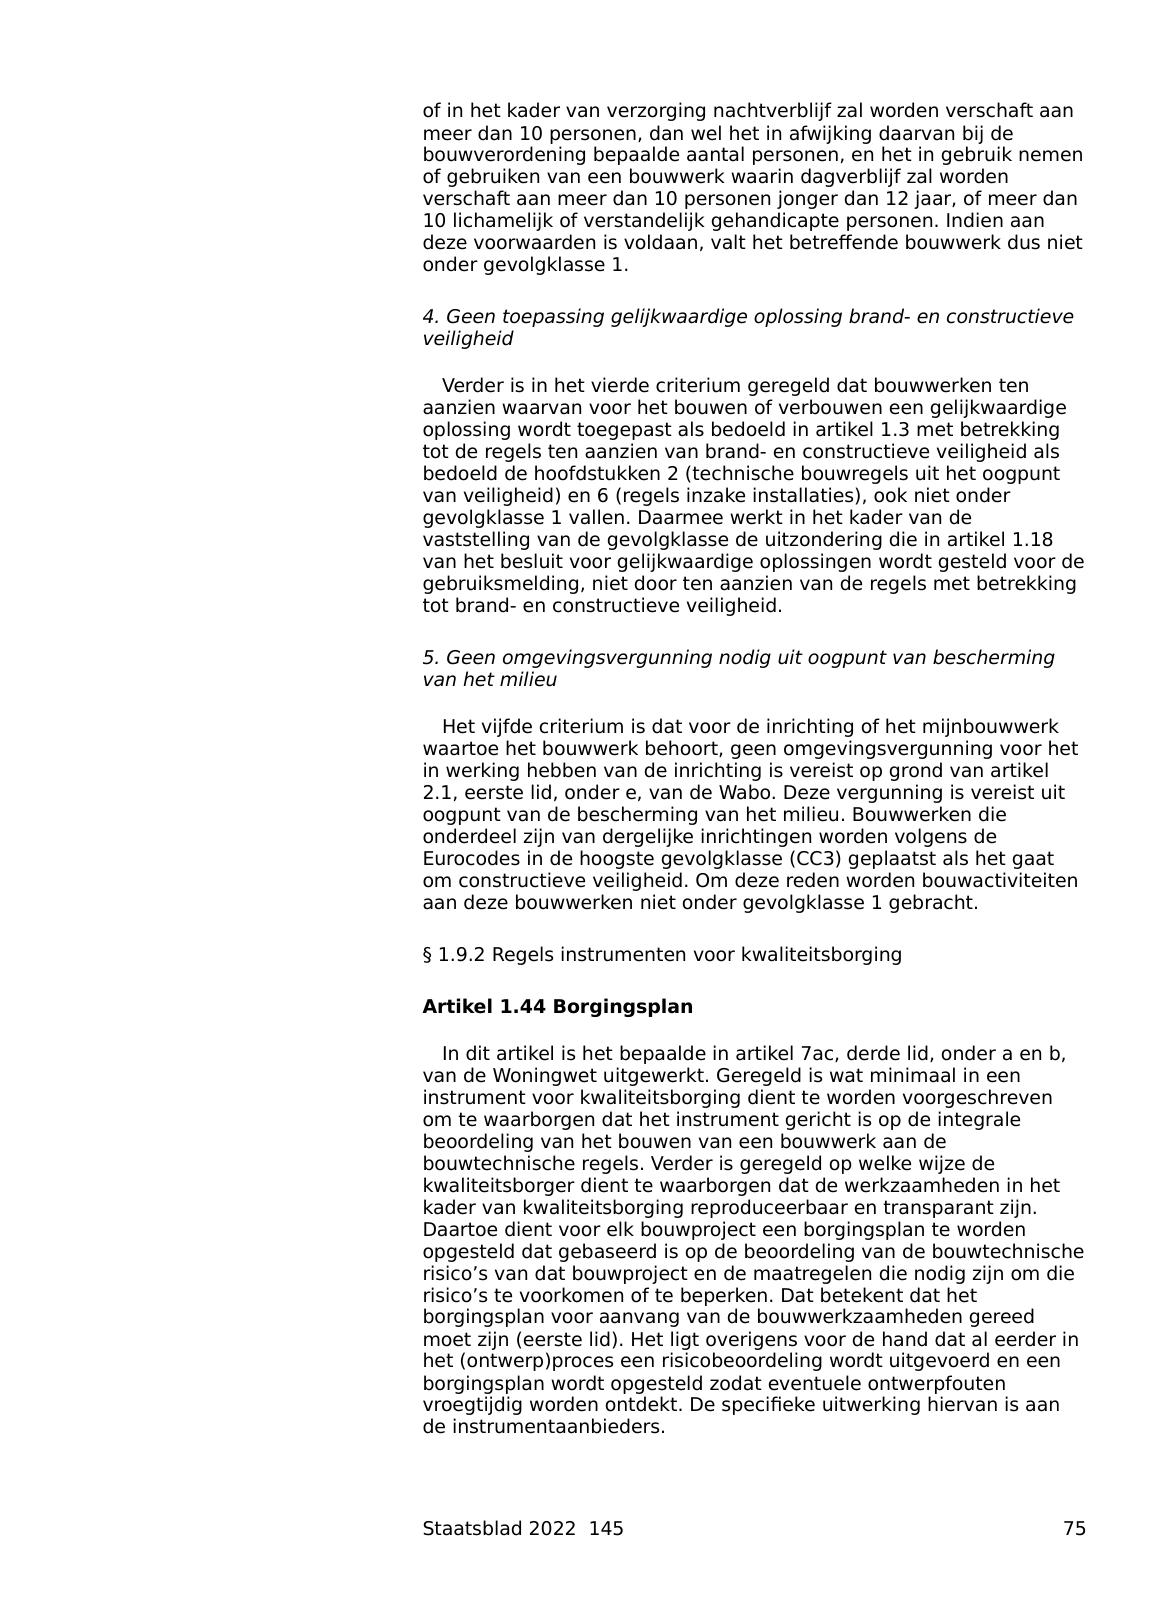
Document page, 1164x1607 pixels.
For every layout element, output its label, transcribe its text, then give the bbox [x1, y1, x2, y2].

text In dit artikel is het bepaalde in artikel 7ac, derde lid, onder a en b, van de Woningwet uitgewerkt. Geregeld is wat minimaal in een instrument voor kwaliteitsborging dient te worden voorgeschreven om te waarborgen dat het instrument gericht is op de integrale beoordeling van het bouwen van een bouwwerk aan de bouwtechnische regels. Verder is geregeld op welke wijze de kwaliteitsborger dient te waarborgen dat de werkzaamheden in het kader van kwaliteitsborging reproduceerbaar en transparant zijn. Daartoe dient voor elk bouwproject een borgingsplan te worden opgesteld dat gebaseerd is op de beoordeling van de bouwtechnische risico’s van dat bouwproject en de maatregelen die nodig zijn om die risico’s te voorkomen of te beperken. Dat betekent dat het borgingsplan voor aanvang van de bouwwerkzaamheden gereed moet zijn (eerste lid). Het ligt overigens voor de hand dat al eerder in het (ontwerp)proces een risicobeoordeling wordt uitgevoerd en een borgingsplan wordt opgesteld zodat eventuele ontwerpfouten vroegtijdig worden ontdekt. De specifieke uitwerking hiervan is aan de instrumentaanbieders. [422, 1043, 1087, 1438]
subtitle § 1.9.2 Regels instrumenten voor kwaliteitsborging [422, 944, 1087, 966]
text Het vijfde criterium is dat voor de inrichting of het mijnbouwwerk waartoe het bouwwerk behoort, geen omgevingsvergunning voor het in werking hebben van de inrichting is vereist op grond van artikel 2.1, eerste lid, onder e, van de Wabo. Deze vergunning is vereist uit oogpunt van de bescherming van het milieu. Bouwwerken die onderdeel zijn van dergelijke inrichtingen worden volgens de Eurocodes in de hoogste gevolgklasse (CC3) geplaatst als het gaat om constructieve veiligheid. Om deze reden worden bouwactiviteiten aan deze bouwwerken niet onder gevolgklasse 1 gebracht. [422, 716, 1087, 914]
subtitle 4. Geen toepassing gelijkwaardige oplossing brand- en constructieve veiligheid [422, 306, 1087, 350]
subtitle Artikel 1.44 Borgingsplan [422, 996, 1087, 1018]
text Verder is in het vierde criterium geregeld dat bouwwerken ten aanzien waarvan voor het bouwen of verbouwen een gelijkwaardige oplossing wordt toegepast als bedoeld in artikel 1.3 met betrekking tot de regels ten aanzien van brand- en constructieve veiligheid als bedoeld de hoofdstukken 2 (technische bouwregels uit het oogpunt van veiligheid) en 6 (regels inzake installaties), ook niet onder gevolgklasse 1 vallen. Daarmee werkt in het kader van de vaststelling van de gevolgklasse de uitzondering die in artikel 1.18 van het besluit voor gelijkwaardige oplossingen wordt gesteld voor de gebruiksmelding, niet door ten aanzien van de regels met betrekking tot brand- en constructieve veiligheid. [422, 375, 1087, 617]
text of in het kader van verzorging nachtverblijf zal worden verschaft aan meer dan 10 personen, dan wel het in afwijking daarvan bij de bouwverordening bepaalde aantal personen, en het in gebruik nemen of gebruiken van een bouwwerk waarin dagverblijf zal worden verschaft aan meer dan 10 personen jonger dan 12 jaar, of meer dan 10 lichamelijk of verstandelijk gehandicapte personen. Indien aan deze voorwaarden is voldaan, valt het betreffende bouwwerk dus niet onder gevolgklasse 1. [422, 100, 1087, 276]
subtitle 5. Geen omgevingsvergunning nodig uit oogpunt van bescherming van het milieu [422, 647, 1087, 691]
